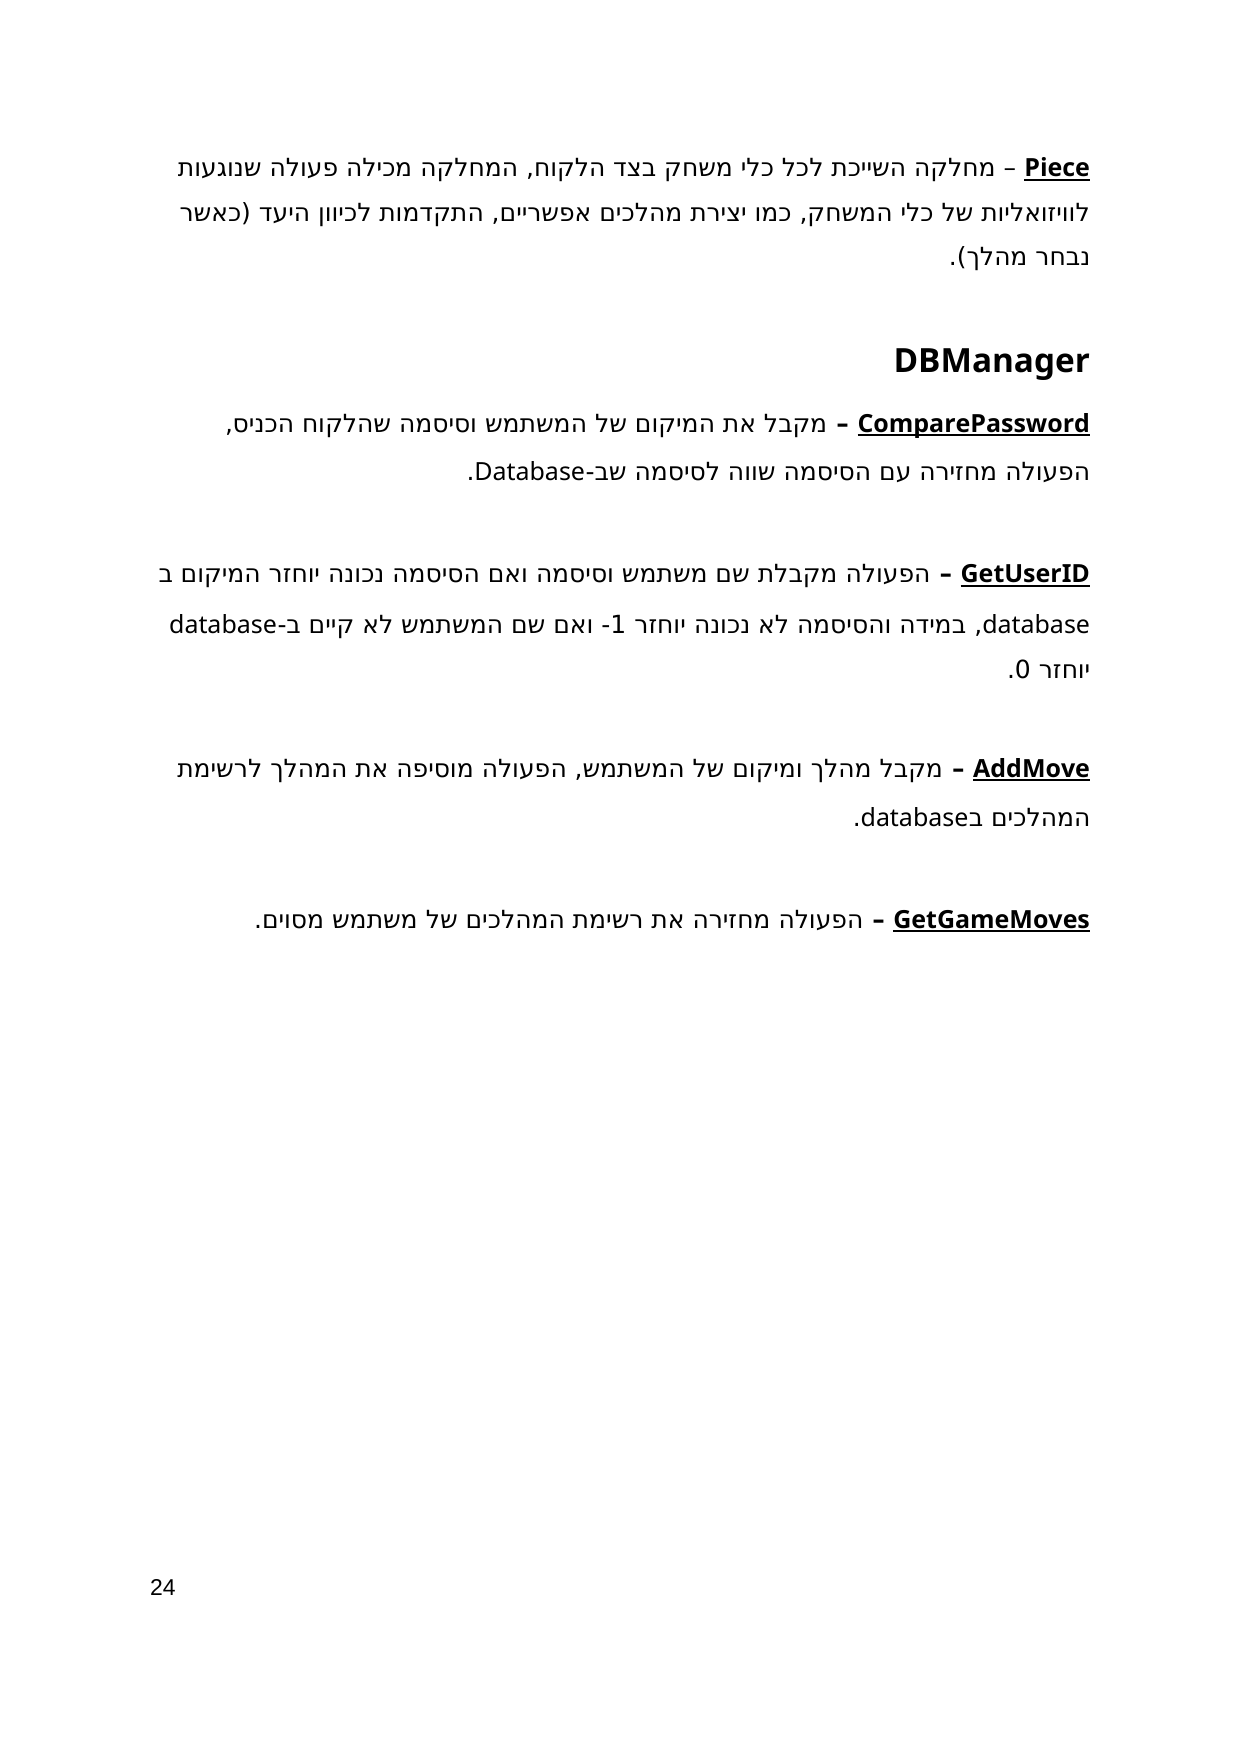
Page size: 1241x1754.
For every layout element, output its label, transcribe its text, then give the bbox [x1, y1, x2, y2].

text DBManager [150, 337, 1090, 383]
text GetUserID – הפעולה מקבלת שם משתמש וסיסמה ואם הסיסמה נכונה יוחזר המיקום בdatabase, במידה והסיסמה לא נכונה יוחזר 1- ואם שם המשתמש לא קיים ב-database יוחזר 0. [150, 556, 1090, 685]
text Piece – מחלקה השייכת לכל כלי משחק בצד הלקוח, המחלקה מכילה פעולה שנוגעות לוויזואליות של כלי המשחק, כמו יצירת מהלכים אפשריים, התקדמות לכיוון היעד (כאשר נבחר מהלך). [150, 150, 1090, 272]
text GetGameMoves – הפעולה מחזירה את רשימת המהלכים של משתמש מסוים. [150, 901, 1090, 935]
text AddMove – מקבל מהלך ומיקום של המשתמש, הפעולה מוסיפה את המהלך לרשימת המהלכים בdatabase. [150, 751, 1090, 833]
text ComparePassword – מקבל את המיקום של המשתמש וסיסמה שהלקוח הכניס, הפעולה מחזירה עם הסיסמה שווה לסיסמה שב-Database. [150, 405, 1090, 488]
